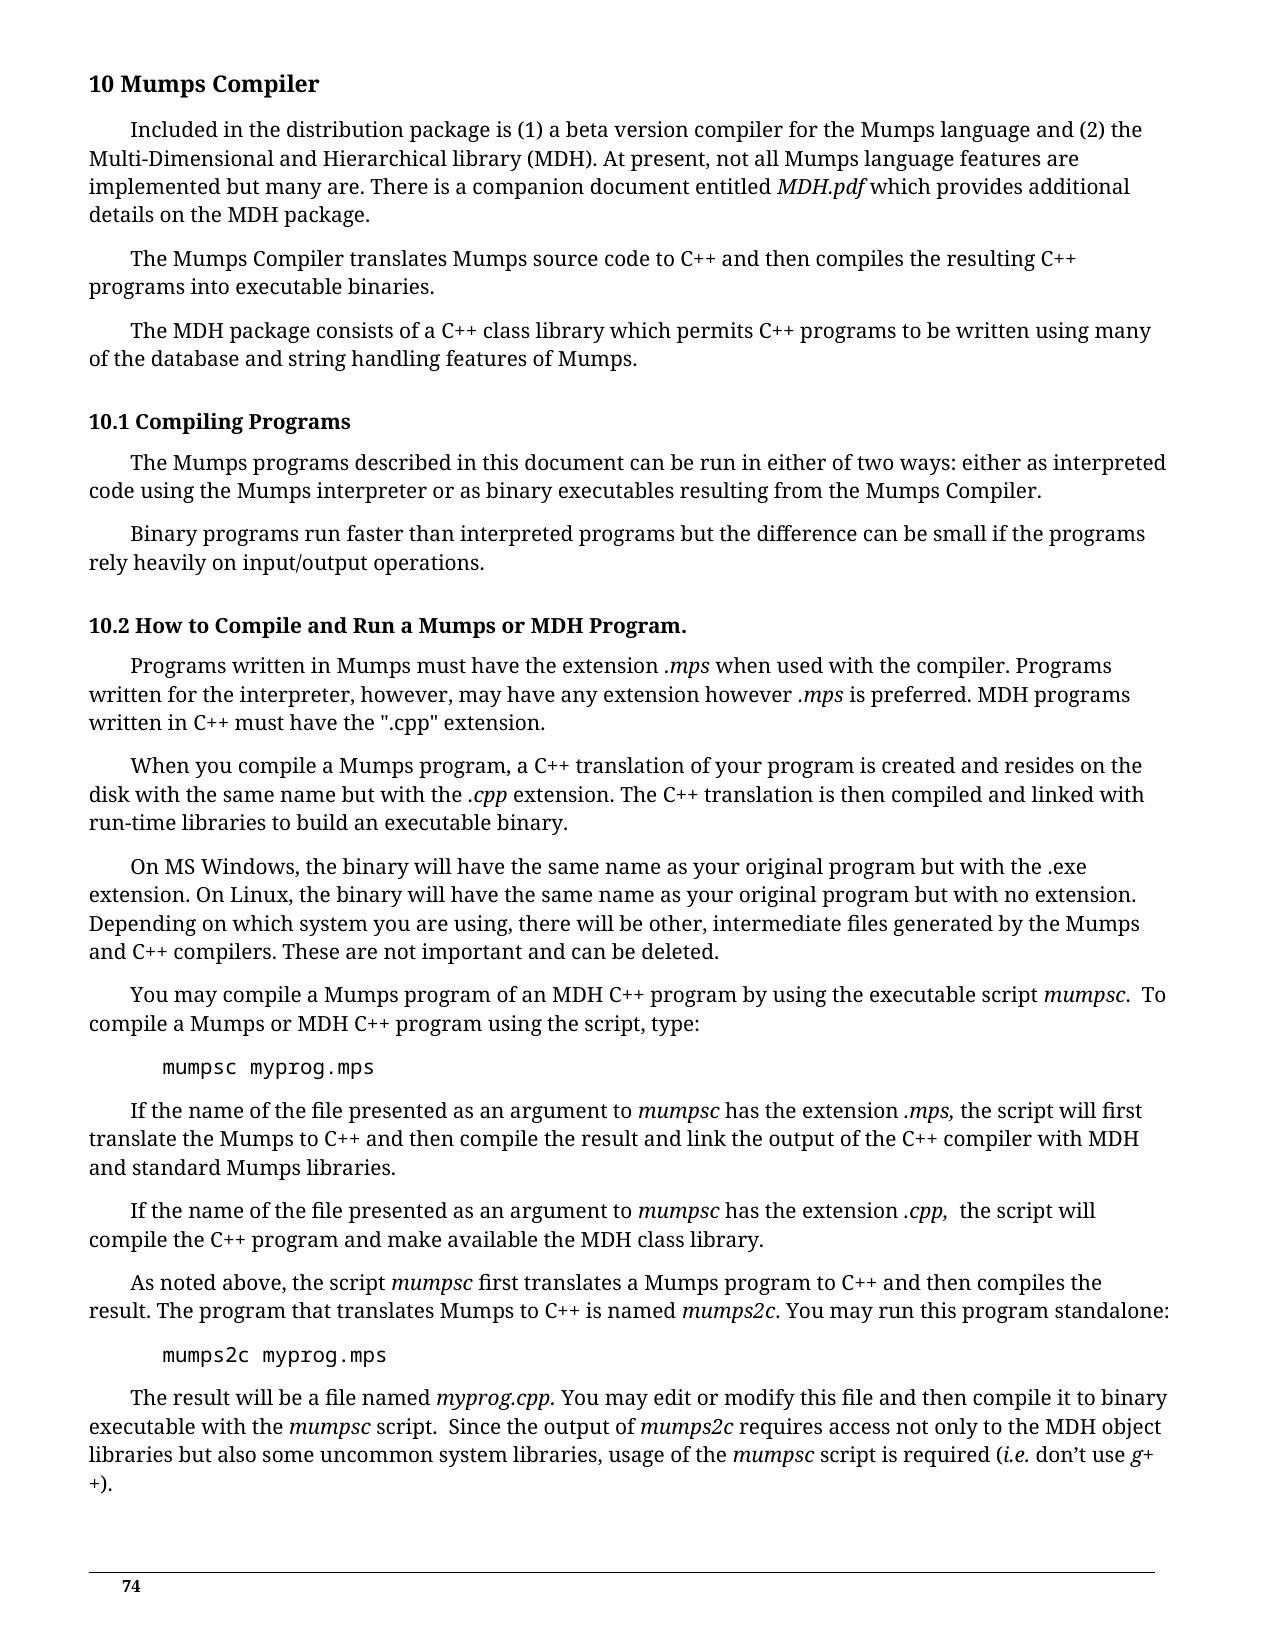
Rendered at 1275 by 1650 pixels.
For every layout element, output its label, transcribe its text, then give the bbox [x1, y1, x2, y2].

subtitle Mumps Compiler [88, 67, 1170, 99]
text mumpsc myprog.mps [88, 1052, 1170, 1081]
text The result will be a file named myprog.cpp. You may edit or modify this file and then compile it to binary executable with the mumpsc script. Since the output of mumps2c requires access not only to the MDH object libraries but also some uncommon system libraries, usage of the mumpsc script is required (i.e. don’t use g++). [88, 1383, 1170, 1497]
text If the name of the file presented as an argument to mumpsc has the extension .mps, the script will first translate the Mumps to C++ and then compile the result and link the output of the C++ compiler with MDH and standard Mumps libraries. [88, 1096, 1170, 1181]
text The Mumps Compiler translates Mumps source code to C++ and then compiles the resulting C++ programs into executable binaries. [88, 244, 1170, 301]
subtitle Compiling Programs [88, 407, 1170, 436]
text Binary programs run faster than interpreted programs but the difference can be small if the programs rely heavily on input/output operations. [88, 519, 1170, 576]
text If the name of the file presented as an argument to mumpsc has the extension .cpp, the script will compile the C++ program and make available the MDH class library. [88, 1196, 1170, 1253]
text Programs written in Mumps must have the extension .mps when used with the compiler. Programs written for the interpreter, however, may have any extension however .mps is preferred. MDH programs written in C++ must have the ".cpp" extension. [88, 651, 1170, 737]
text Included in the distribution package is (1) a beta version compiler for the Mumps language and (2) the Multi-Dimensional and Hierarchical library (MDH). At present, not all Mumps language features are implemented but many are. There is a companion document entitled MDH.pdf which provides additional details on the MDH package. [88, 115, 1170, 229]
text You may compile a Mumps program of an MDH C++ program by using the executable script mumpsc. To compile a Mumps or MDH C++ program using the script, type: [88, 981, 1170, 1037]
text On MS Windows, the binary will have the same name as your original program but with the .exe extension. On Linux, the binary will have the same name as your original program but with no extension. Depending on which system you are using, there will be other, intermediate files generated by the Mumps and C++ compilers. These are not important and can be deleted. [88, 852, 1170, 966]
text When you compile a Mumps program, a C++ translation of your program is created and resides on the disk with the same name but with the .cpp extension. The C++ translation is then compiled and linked with run-time libraries to build an executable binary. [88, 752, 1170, 837]
text As noted above, the script mumpsc first translates a Mumps program to C++ and then compiles the result. The program that translates Mumps to C++ is named mumps2c. You may run this program standalone: [88, 1268, 1170, 1325]
subtitle How to Compile and Run a Mumps or MDH Program. [88, 611, 1170, 639]
text mumps2c myprog.mps [88, 1340, 1170, 1368]
text The Mumps programs described in this document can be run in either of two ways: either as interpreted code using the Mumps interpreter or as binary executables resulting from the Mumps Compiler. [88, 448, 1170, 504]
text The MDH package consists of a C++ class library which permits C++ programs to be written using many of the database and string handling features of Mumps. [88, 316, 1170, 373]
